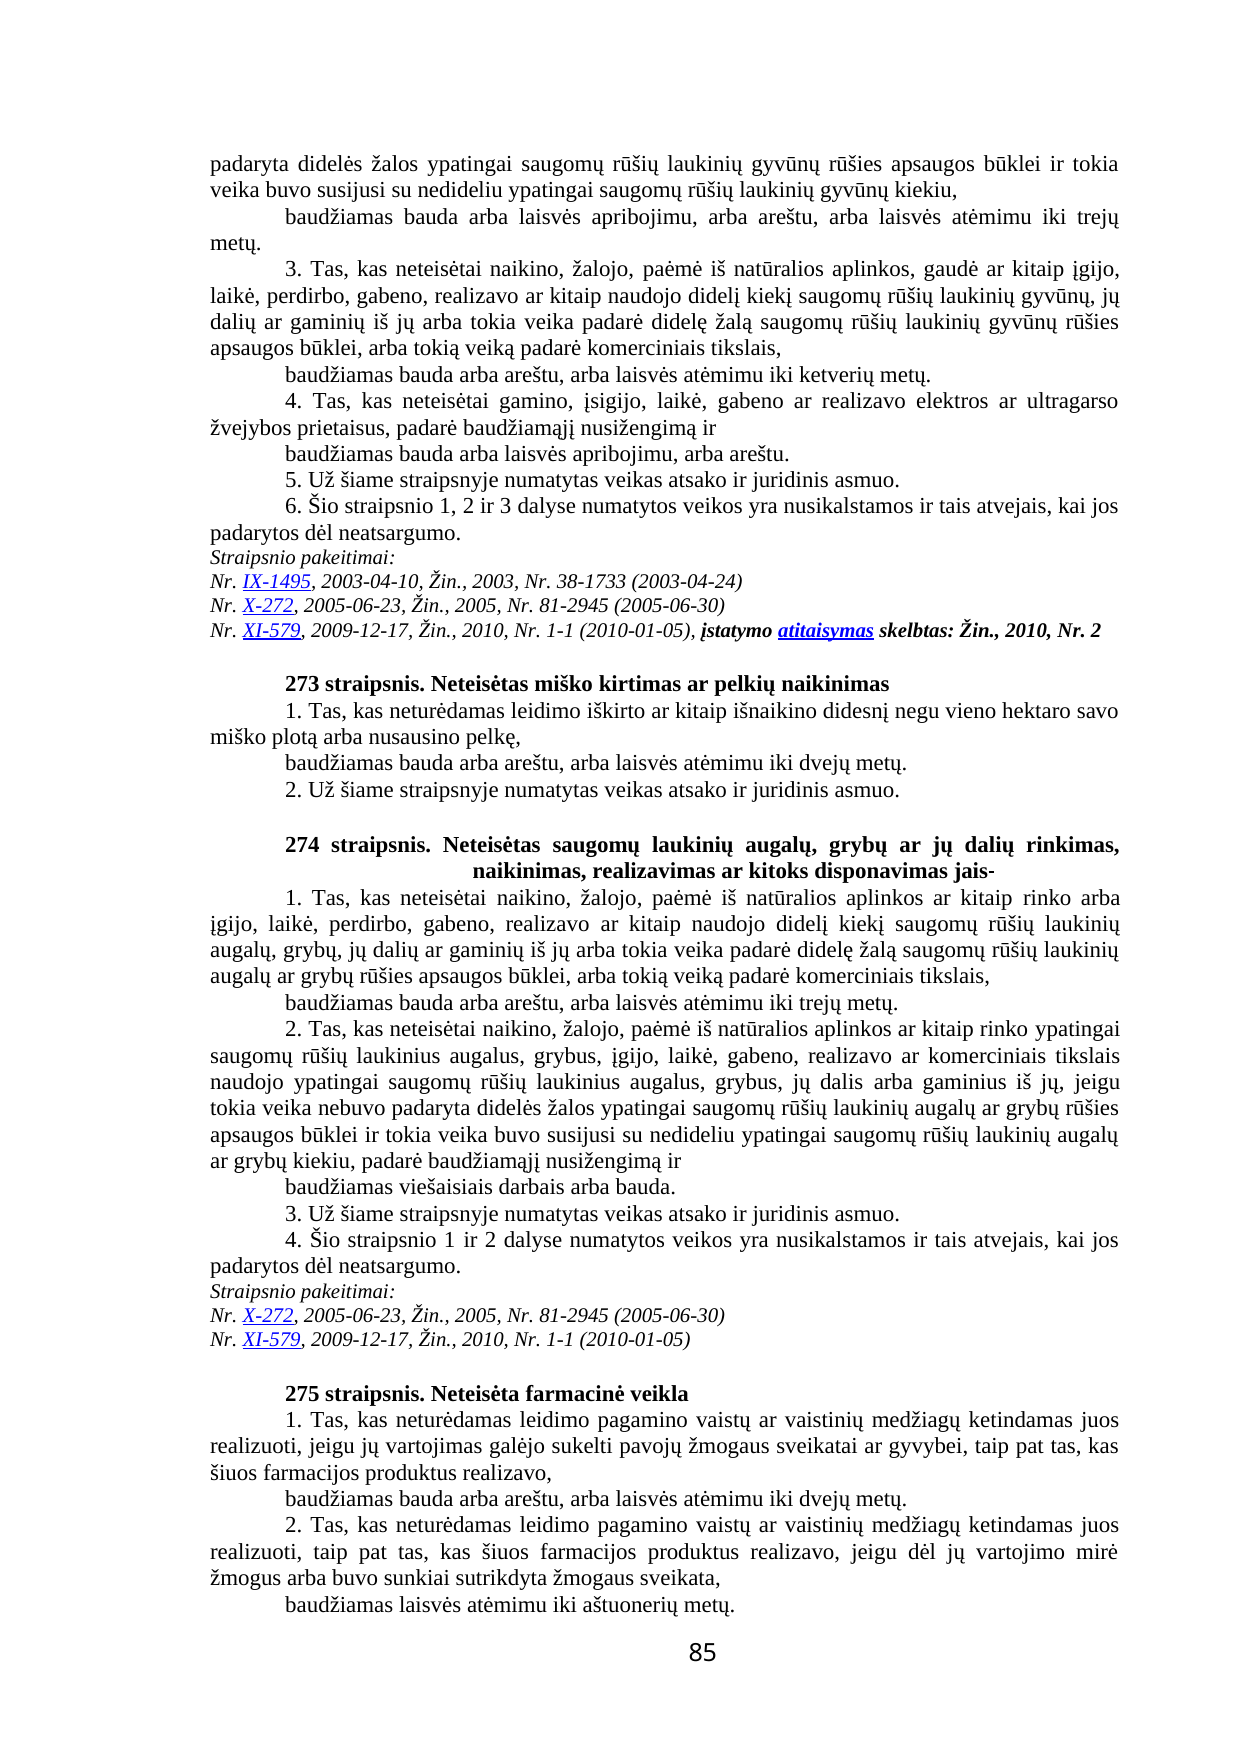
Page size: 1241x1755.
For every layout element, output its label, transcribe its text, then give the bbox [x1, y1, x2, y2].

text 4. Tas, kas neteisėtai gamino, įsigijo, laikė, gabeno ar realizavo elektros ar ultragarso žvejybos prietaisus, padarė baudžiamąjį nusižengimą ir [210, 387, 1120, 440]
text Nr. IX-1495, 2003-04-10, Žin., 2003, Nr. 38-1733 (2003-04-24) [210, 569, 1120, 593]
text 2. Už šiame straipsnyje numatytas veikas atsako ir juridinis asmuo. [210, 776, 1120, 802]
text 274 straipsnis. Neteisėtas saugomų laukinių augalų, grybų ar jų dalių rinkimas, naikinimas, realizavimas ar kitoks disponavimas jais [285, 831, 1120, 883]
text 3. Už šiame straipsnyje numatytas veikas atsako ir juridinis asmuo. [210, 1200, 1120, 1226]
text baudžiamas viešaisiais darbais arba bauda. [210, 1173, 1120, 1200]
text baudžiamas bauda arba areštu, arba laisvės atėmimu iki dvejų metų. [210, 1485, 1120, 1512]
text Nr. XI-579, 2009-12-17, Žin., 2010, Nr. 1-1 (2010-01-05), įstatymo atitaisymas skelbtas: Žin., 2010, Nr. 2 [210, 617, 1120, 642]
text 1. Tas, kas neturėdamas leidimo iškirto ar kitaip išnaikino didesnį negu vieno hektaro savo miško plotą arba nusausino pelkę, [210, 697, 1120, 749]
text 3. Tas, kas neteisėtai naikino, žalojo, paėmė iš natūralios aplinkos, gaudė ar kitaip įgijo, laikė, perdirbo, gabeno, realizavo ar kitaip naudojo didelį kiekį saugomų rūšių laukinių gyvūnų, jų dalių ar gaminių iš jų arba tokia veika padarė didelę žalą saugomų rūšių laukinių gyvūnų rūšies apsaugos būklei, arba tokią veiką padarė komerciniais tikslais, [210, 255, 1120, 361]
text 4. Šio straipsnio 1 ir 2 dalyse numatytos veikos yra nusikalstamos ir tais atvejais, kai jos padarytos dėl neatsargumo. [210, 1226, 1120, 1279]
text Nr. X-272, 2005-06-23, Žin., 2005, Nr. 81-2945 (2005-06-30) [210, 593, 1120, 617]
text Straipsnio pakeitimai: [210, 1279, 1120, 1303]
text 2. Tas, kas neturėdamas leidimo pagamino vaistų ar vaistinių medžiagų ketindamas juos realizuoti, taip pat tas, kas šiuos farmacijos produktus realizavo, jeigu dėl jų vartojimo mirė žmogus arba buvo sunkiai sutrikdyta žmogaus sveikata, [210, 1512, 1120, 1591]
text baudžiamas bauda arba areštu, arba laisvės atėmimu iki trejų metų. [210, 989, 1120, 1015]
text Nr. XI-579, 2009-12-17, Žin., 2010, Nr. 1-1 (2010-01-05) [210, 1327, 1120, 1351]
text Nr. X-272, 2005-06-23, Žin., 2005, Nr. 81-2945 (2005-06-30) [210, 1303, 1120, 1327]
text 6. Šio straipsnio 1, 2 ir 3 dalyse numatytos veikos yra nusikalstamos ir tais atvejais, kai jos padarytos dėl neatsargumo. [210, 493, 1120, 545]
text baudžiamas laisvės atėmimu iki aštuonerių metų. [210, 1591, 1120, 1617]
text 275 straipsnis. Neteisėta farmacinė veikla [210, 1380, 1120, 1406]
text baudžiamas bauda arba areštu, arba laisvės atėmimu iki ketverių metų. [210, 361, 1120, 387]
text 1. Tas, kas neteisėtai naikino, žalojo, paėmė iš natūralios aplinkos ar kitaip rinko arba įgijo, laikė, perdirbo, gabeno, realizavo ar kitaip naudojo didelį kiekį saugomų rūšių laukinių augalų, grybų, jų dalių ar gaminių iš jų arba tokia veika padarė didelę žalą saugomų rūšių laukinių augalų ar grybų rūšies apsaugos būklei, arba tokią veiką padarė komerciniais tikslais, [210, 883, 1120, 989]
text 1. Tas, kas neturėdamas leidimo pagamino vaistų ar vaistinių medžiagų ketindamas juos realizuoti, jeigu jų vartojimas galėjo sukelti pavojų žmogaus sveikatai ar gyvybei, taip pat tas, kas šiuos farmacijos produktus realizavo, [210, 1406, 1120, 1485]
text baudžiamas bauda arba laisvės apribojimu, arba areštu. [210, 440, 1120, 466]
text padaryta didelės žalos ypatingai saugomų rūšių laukinių gyvūnų rūšies apsaugos būklei ir tokia veika buvo susijusi su nedideliu ypatingai saugomų rūšių laukinių gyvūnų kiekiu, [210, 150, 1120, 203]
text Straipsnio pakeitimai: [210, 545, 1120, 569]
text baudžiamas bauda arba areštu, arba laisvės atėmimu iki dvejų metų. [210, 749, 1120, 776]
text baudžiamas bauda arba laisvės apribojimu, arba areštu, arba laisvės atėmimu iki trejų metų. [210, 203, 1120, 255]
text 2. Tas, kas neteisėtai naikino, žalojo, paėmė iš natūralios aplinkos ar kitaip rinko ypatingai saugomų rūšių laukinius augalus, grybus, įgijo, laikė, gabeno, realizavo ar komerciniais tikslais naudojo ypatingai saugomų rūšių laukinius augalus, grybus, jų dalis arba gaminius iš jų, jeigu tokia veika nebuvo padaryta didelės žalos ypatingai saugomų rūšių laukinių augalų ar grybų rūšies apsaugos būklei ir tokia veika buvo susijusi su nedideliu ypatingai saugomų rūšių laukinių augalų ar grybų kiekiu, padarė baudžiamąjį nusižengimą ir [210, 1015, 1120, 1173]
text 273 straipsnis. Neteisėtas miško kirtimas ar pelkių naikinimas [210, 670, 1120, 697]
text 5. Už šiame straipsnyje numatytas veikas atsako ir juridinis asmuo. [210, 466, 1106, 493]
